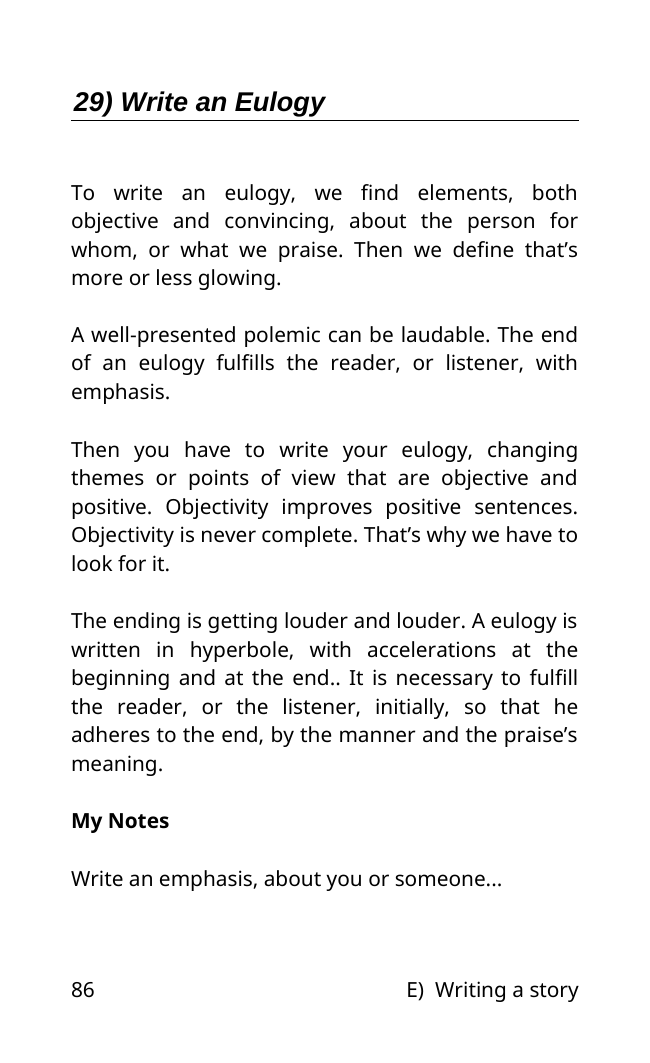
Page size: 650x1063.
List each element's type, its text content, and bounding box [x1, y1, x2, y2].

subtitle Write an Eulogy [71, 84, 579, 120]
text The ending is getting louder and louder. A eulogy is written in hyperbole, with accelerations at the beginning and at the end.. It is necessary to fulfill the reader, or the listener, initially, so that he adheres to the end, by the manner and the praise’s meaning. [71, 607, 579, 777]
text My Notes [71, 807, 579, 835]
text Write an emphasis, about you or someone... [71, 864, 579, 893]
text A well-presented polemic can be laudable. The end of an eulogy fulfills the reader, or listener, with emphasis. [71, 320, 579, 405]
text To write an eulogy, we find elements, both objective and convincing, about the person for whom, or what we praise. Then we define that’s more or less glowing. [71, 178, 579, 292]
text Then you have to write your eulogy, changing themes or points of view that are objective and positive. Objectivity improves positive sentences. Objectivity is never complete. That’s why we have to look for it. [71, 435, 579, 577]
